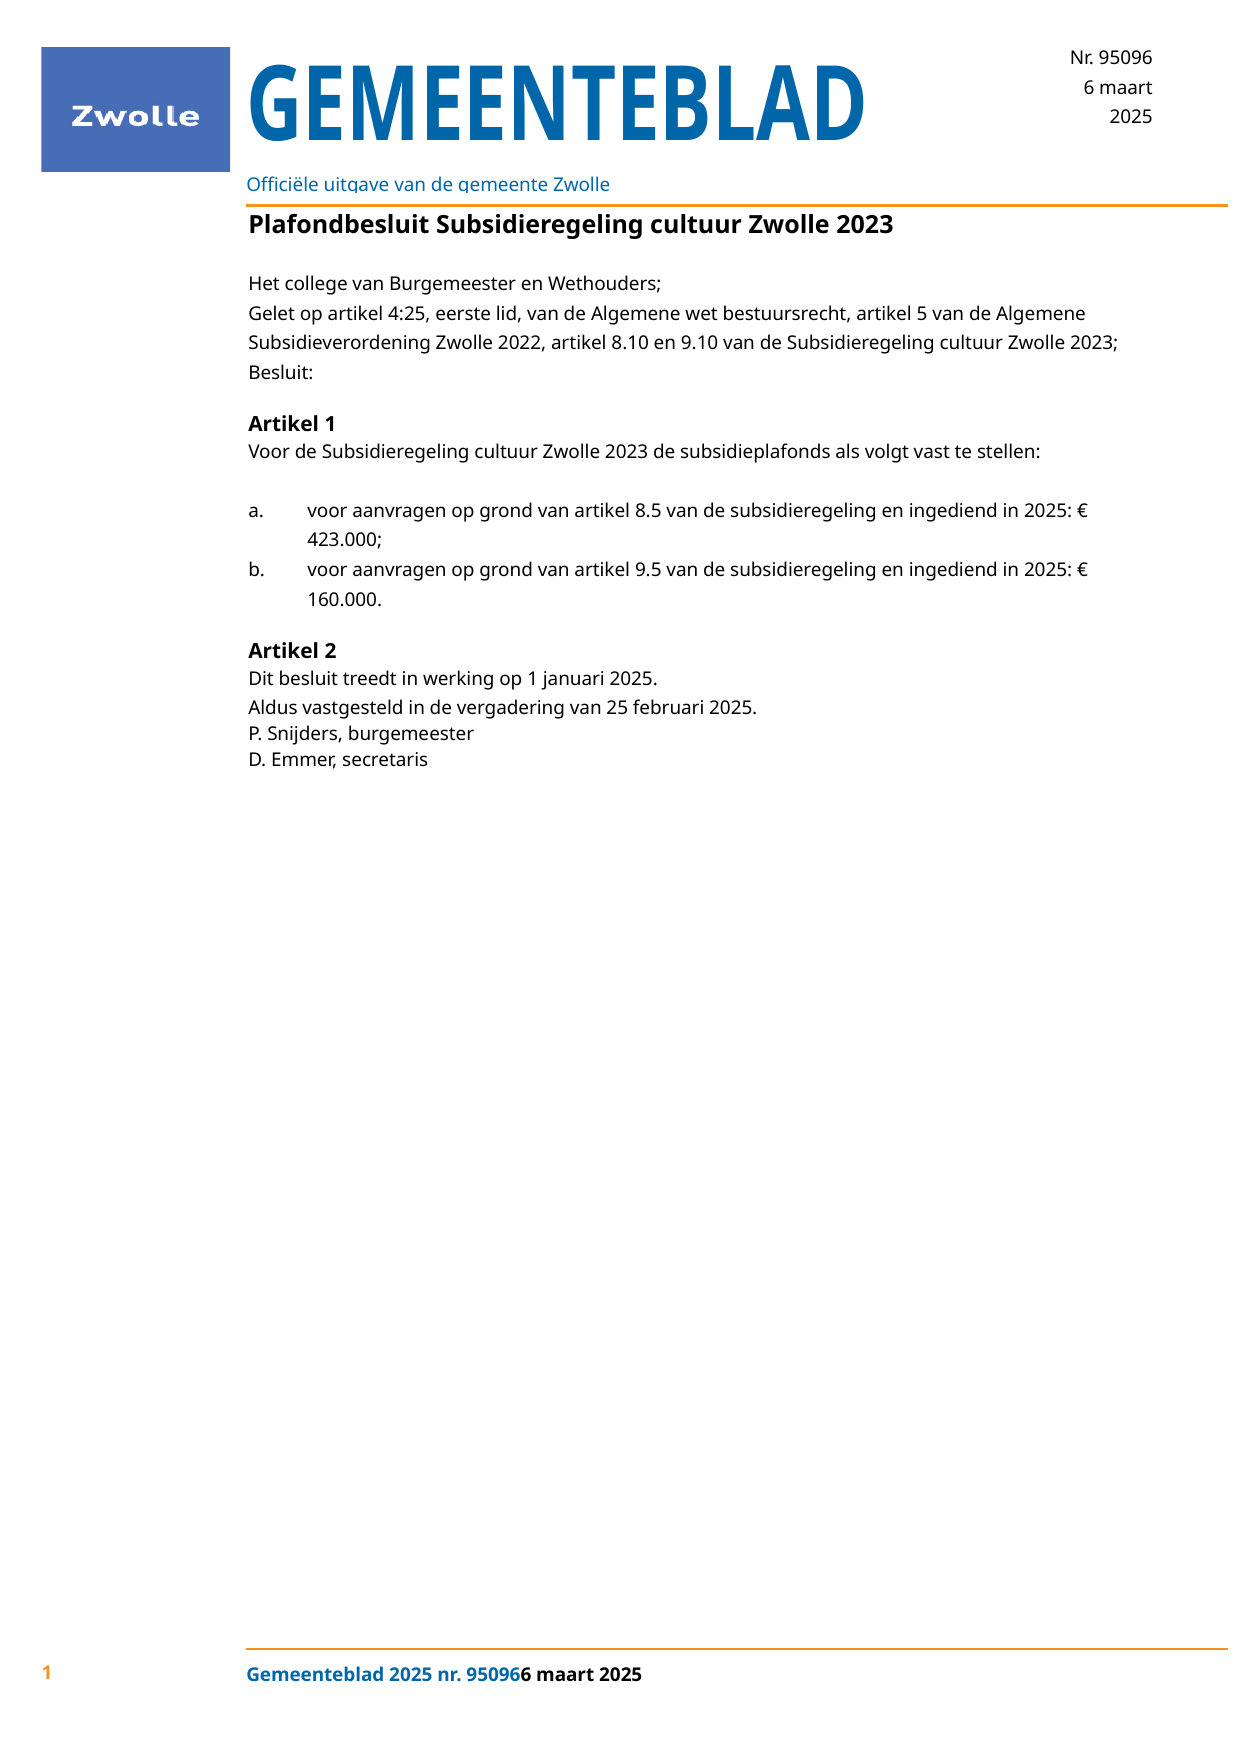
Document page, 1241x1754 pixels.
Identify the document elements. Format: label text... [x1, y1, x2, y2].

list voor aanvragen op grond van artikel 8.5 van de subsidieregeling en ingediend in 2025: € 423.000; [248, 497, 1152, 552]
text Het college van Burgemeester en Wethouders; [248, 270, 1152, 296]
text Dit besluit treedt in werking op 1 januari 2025. [248, 665, 1152, 690]
picture [41, 47, 231, 172]
text Aldus vastgesteld in de vergadering van 25 februari 2025. [248, 694, 1152, 720]
text Plafondbesluit Subsidieregeling cultuur Zwolle 2023 [248, 207, 1152, 241]
list voor aanvragen op grond van artikel 9.5 van de subsidieregeling en ingediend in 2025: € 160.000. [248, 556, 1152, 612]
text Gelet op artikel 4:25, eerste lid, van de Algemene wet bestuursrecht, artikel 5 van de Algemene Subsidieverordening Zwolle 2022, artikel 8.10 en 9.10 van de Subsidieregeling cultuur Zwolle 2023; [248, 300, 1152, 355]
text P. Snijders, burgemeester [248, 720, 1152, 746]
text Artikel 2 [248, 636, 1152, 665]
text Besluit: [248, 359, 1152, 385]
text D. Emmer, secretaris [248, 746, 1152, 771]
text Voor de Subsidieregeling cultuur Zwolle 2023 de subsidieplafonds als volgt vast te stellen: [248, 438, 1152, 464]
text Artikel 1 [248, 409, 1152, 438]
